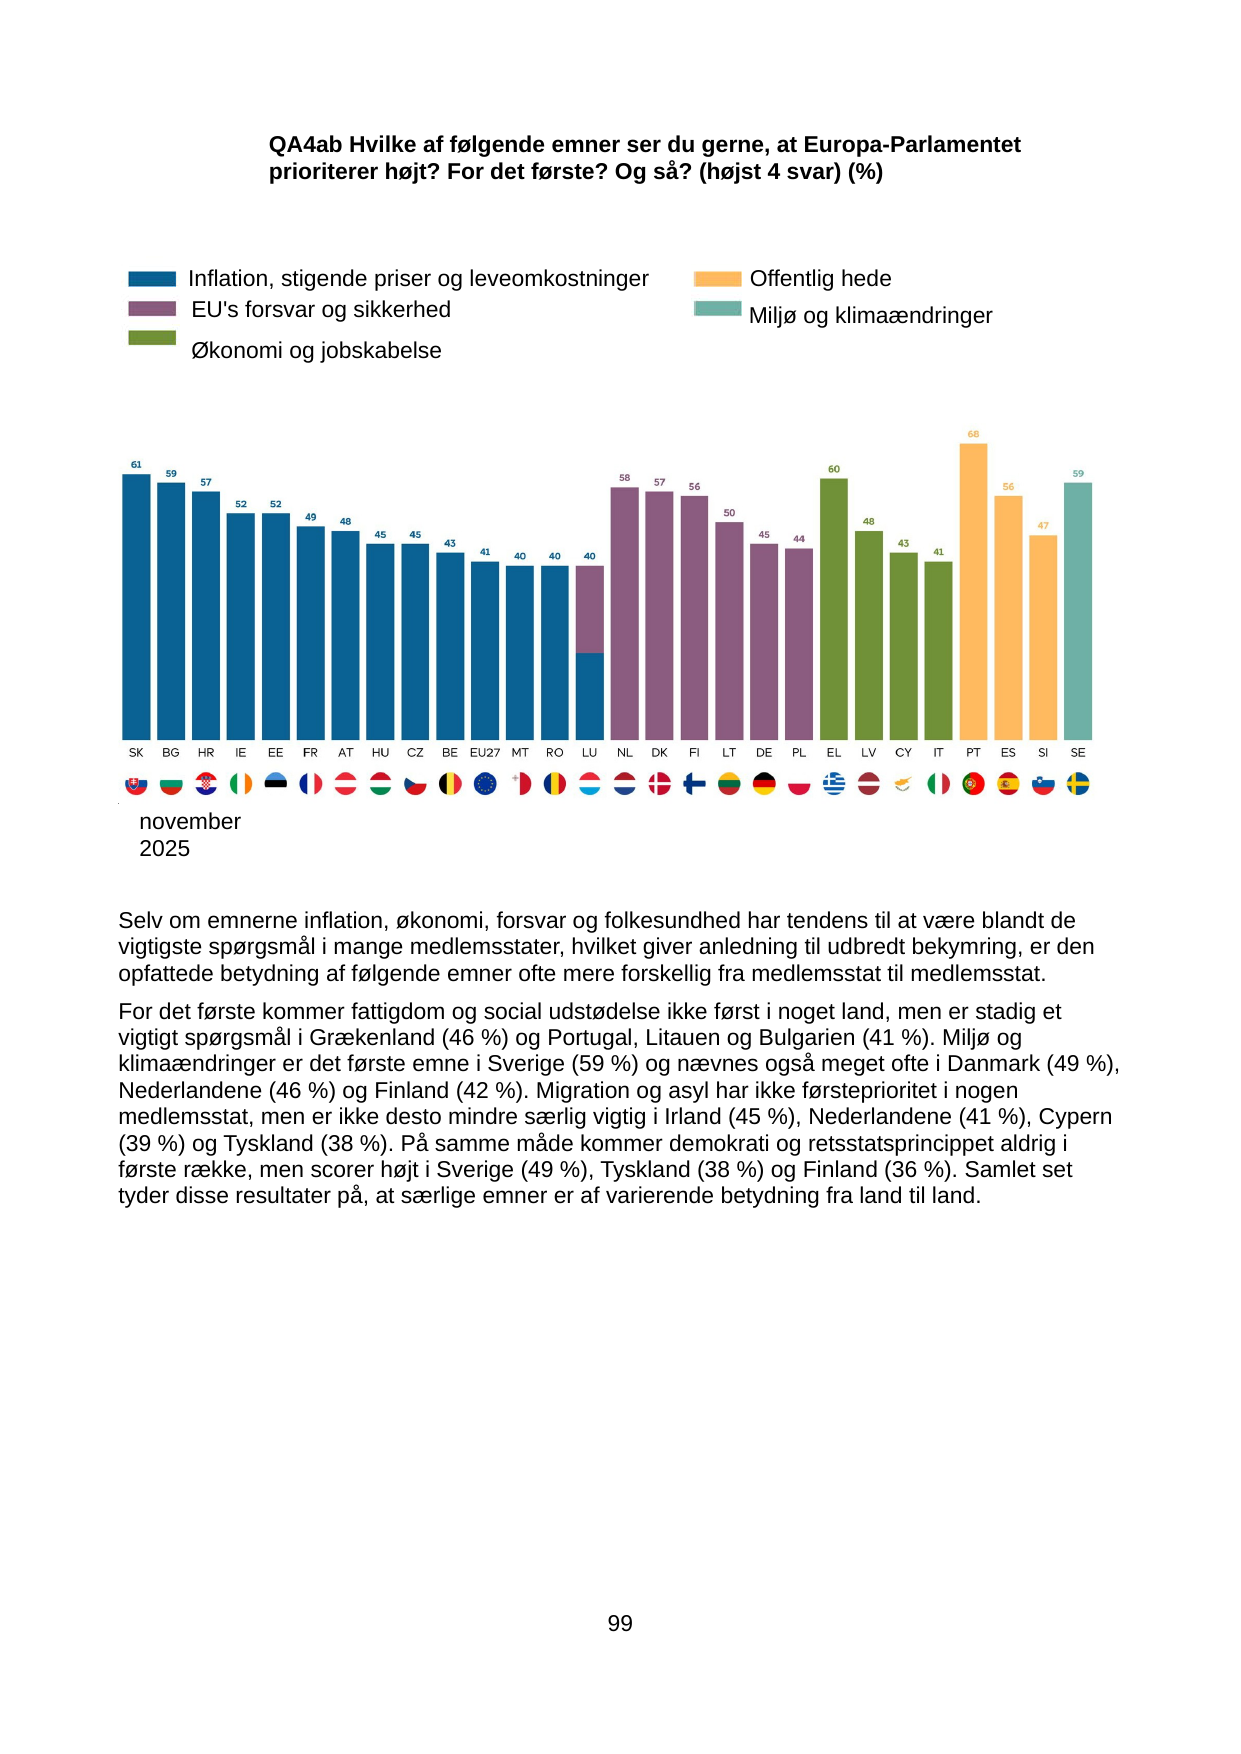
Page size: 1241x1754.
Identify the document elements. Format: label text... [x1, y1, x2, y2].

picture [121, 256, 745, 352]
picture [118, 423, 1099, 804]
picture [194, 344, 203, 352]
text For det første kommer fattigdom og social udstødelse ikke først i noget land, men er stadig et vigtigt spørgsmål i Grækenland (46 %) og Portugal, Litauen og Bulgarien (41 %). Miljø og klimaændringer er det første emne i Sverige (59 %) og nævnes også meget ofte i Danmark (49 %), Nederlandene (46 %) og Finland (42 %). Migration og asyl har ikke førsteprioritet i nogen medlemsstat, men er ikke desto mindre særlig vigtig i Irland (45 %), Nederlandene (41 %), Cypern (39 %) og Tyskland (38 %). På samme måde kommer demokrati og retsstatsprincippet aldrig i første række, men scorer højt i Sverige (49 %), Tyskland (38 %) og Finland (36 %). Samlet set tyder disse resultater på, at særlige emner er af varierende betydning fra land til land. [118, 998, 1122, 1208]
text Selv om emnerne inflation, økonomi, forsvar og folkesundhed har tendens til at være blandt de vigtigste spørgsmål i mange medlemsstater, hvilket giver anledning til udbredt bekymring, er den opfattede betydning af følgende emner ofte mere forskellig fra medlemsstat til medlemsstat. [118, 907, 1122, 986]
